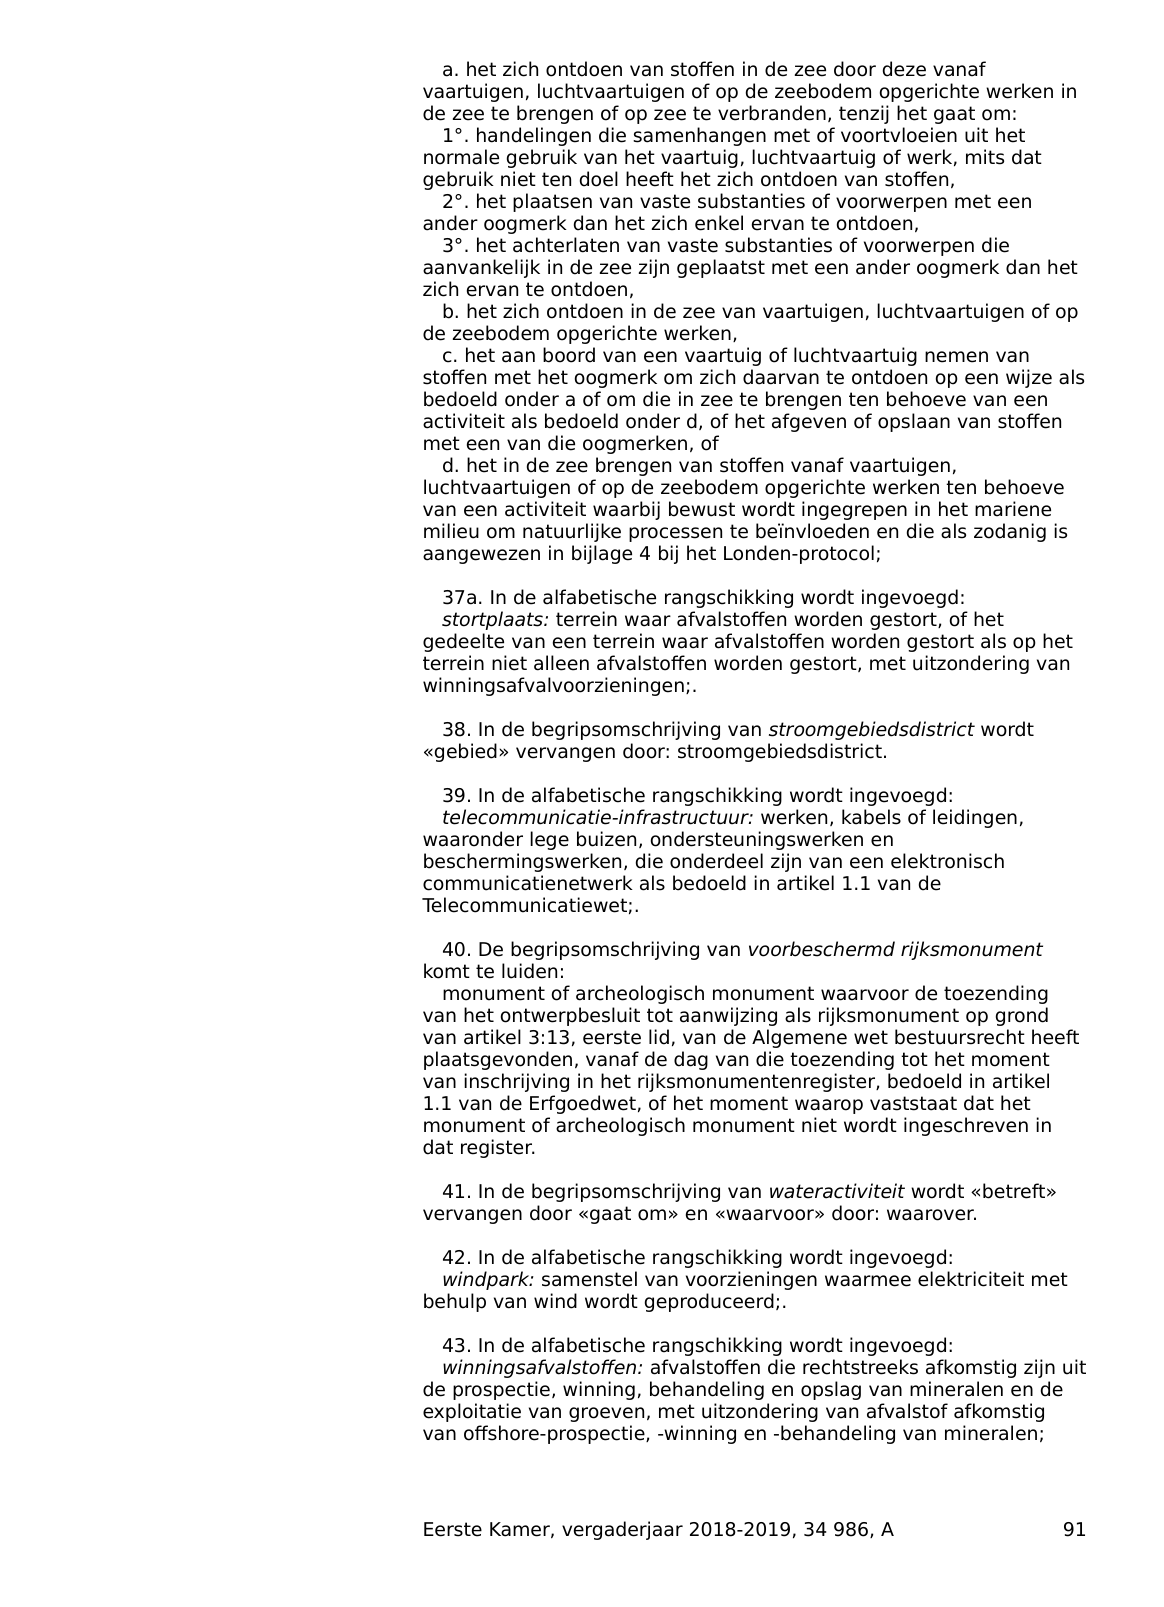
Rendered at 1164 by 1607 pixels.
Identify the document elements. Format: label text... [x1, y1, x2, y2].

text 38. In de begripsomschrijving van stroomgebiedsdistrict wordt «gebied» vervangen door: stroomgebiedsdistrict. [422, 719, 1087, 763]
text 2°. het plaatsen van vaste substanties of voorwerpen met een ander oogmerk dan het zich enkel ervan te ontdoen, [422, 191, 1087, 235]
text 41. In de begripsomschrijving van wateractiviteit wordt «betreft» vervangen door «gaat om» en «waarvoor» door: waarover. [422, 1181, 1087, 1225]
text 39. In de alfabetische rangschikking wordt ingevoegd: [422, 785, 1087, 807]
text winningsafvalstoffen: afvalstoffen die rechtstreeks afkomstig zijn uit de prospectie, winning, behandeling en opslag van mineralen en de exploitatie van groeven, met uitzondering van afvalstof afkomstig van offshore-prospectie, -winning en -behandeling van mineralen; [422, 1357, 1087, 1445]
text a. het zich ontdoen van stoffen in de zee door deze vanaf vaartuigen, luchtvaartuigen of op de zeebodem opgerichte werken in de zee te brengen of op zee te verbranden, tenzij het gaat om: [422, 59, 1087, 125]
text 43. In de alfabetische rangschikking wordt ingevoegd: [422, 1335, 1087, 1357]
text 42. In de alfabetische rangschikking wordt ingevoegd: [422, 1247, 1087, 1269]
text stortplaats: terrein waar afvalstoffen worden gestort, of het gedeelte van een terrein waar afvalstoffen worden gestort als op het terrein niet alleen afvalstoffen worden gestort, met uitzondering van winningsafvalvoorzieningen;. [422, 609, 1087, 697]
text 37a. In de alfabetische rangschikking wordt ingevoegd: [422, 587, 1087, 609]
text d. het in de zee brengen van stoffen vanaf vaartuigen, luchtvaartuigen of op de zeebodem opgerichte werken ten behoeve van een activiteit waarbij bewust wordt ingegrepen in het mariene milieu om natuurlijke processen te beïnvloeden en die als zodanig is aangewezen in bijlage 4 bij het Londen-protocol; [422, 455, 1087, 564]
text telecommunicatie-infrastructuur: werken, kabels of leidingen, waaronder lege buizen, ondersteuningswerken en beschermingswerken, die onderdeel zijn van een elektronisch communicatienetwerk als bedoeld in artikel 1.1 van de Telecommunicatiewet;. [422, 807, 1087, 917]
text 40. De begripsomschrijving van voorbeschermd rijksmonument komt te luiden: [422, 939, 1087, 983]
text windpark: samenstel van voorzieningen waarmee elektriciteit met behulp van wind wordt geproduceerd;. [422, 1269, 1087, 1313]
text 1°. handelingen die samenhangen met of voortvloeien uit het normale gebruik van het vaartuig, luchtvaartuig of werk, mits dat gebruik niet ten doel heeft het zich ontdoen van stoffen, [422, 125, 1087, 191]
text 3°. het achterlaten van vaste substanties of voorwerpen die aanvankelijk in de zee zijn geplaatst met een ander oogmerk dan het zich ervan te ontdoen, [422, 235, 1087, 301]
text c. het aan boord van een vaartuig of luchtvaartuig nemen van stoffen met het oogmerk om zich daarvan te ontdoen op een wijze als bedoeld onder a of om die in zee te brengen ten behoeve van een activiteit als bedoeld onder d, of het afgeven of opslaan van stoffen met een van die oogmerken, of [422, 345, 1087, 455]
text b. het zich ontdoen in de zee van vaartuigen, luchtvaartuigen of op de zeebodem opgerichte werken, [422, 301, 1087, 345]
text monument of archeologisch monument waarvoor de toezending van het ontwerpbesluit tot aanwijzing als rijksmonument op grond van artikel 3:13, eerste lid, van de Algemene wet bestuursrecht heeft plaatsgevonden, vanaf de dag van die toezending tot het moment van inschrijving in het rijksmonumentenregister, bedoeld in artikel 1.1 van de Erfgoedwet, of het moment waarop vaststaat dat het monument of archeologisch monument niet wordt ingeschreven in dat register. [422, 983, 1087, 1159]
